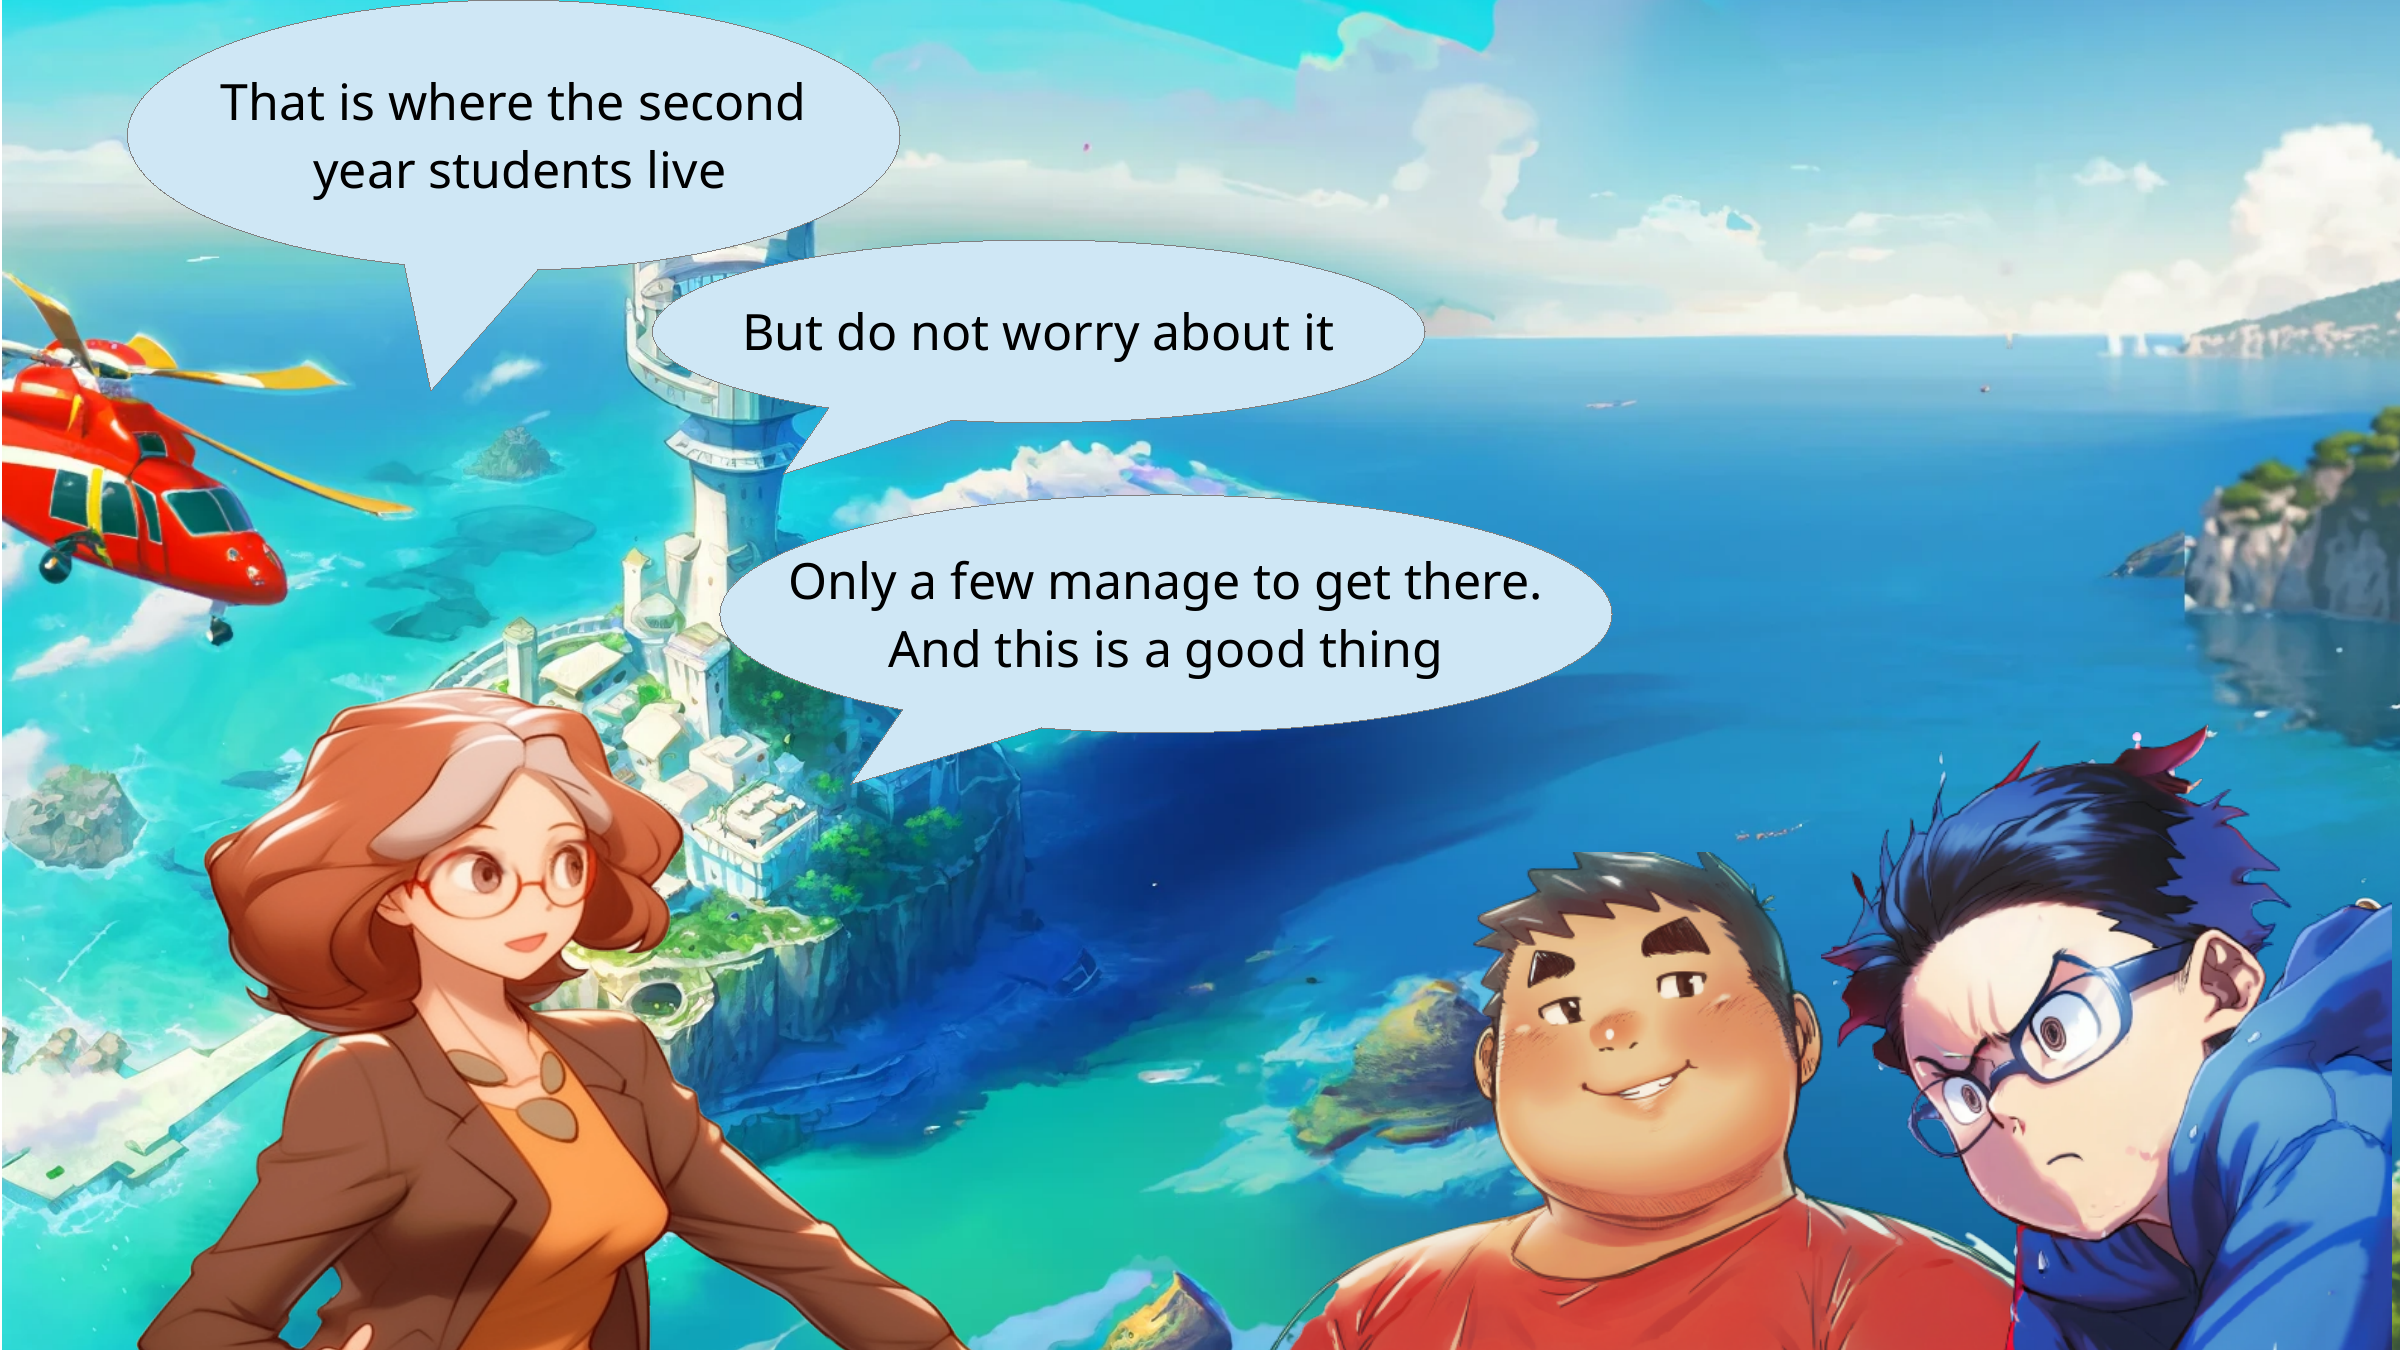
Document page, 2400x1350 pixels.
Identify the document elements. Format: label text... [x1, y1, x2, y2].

picture [0, 0, 2400, 1350]
text_box But do not worry about it [652, 240, 1426, 475]
text_box Only a few manage to get there. And this is a good thing [719, 494, 1613, 785]
text_box That is where the second year students live [127, 0, 901, 391]
